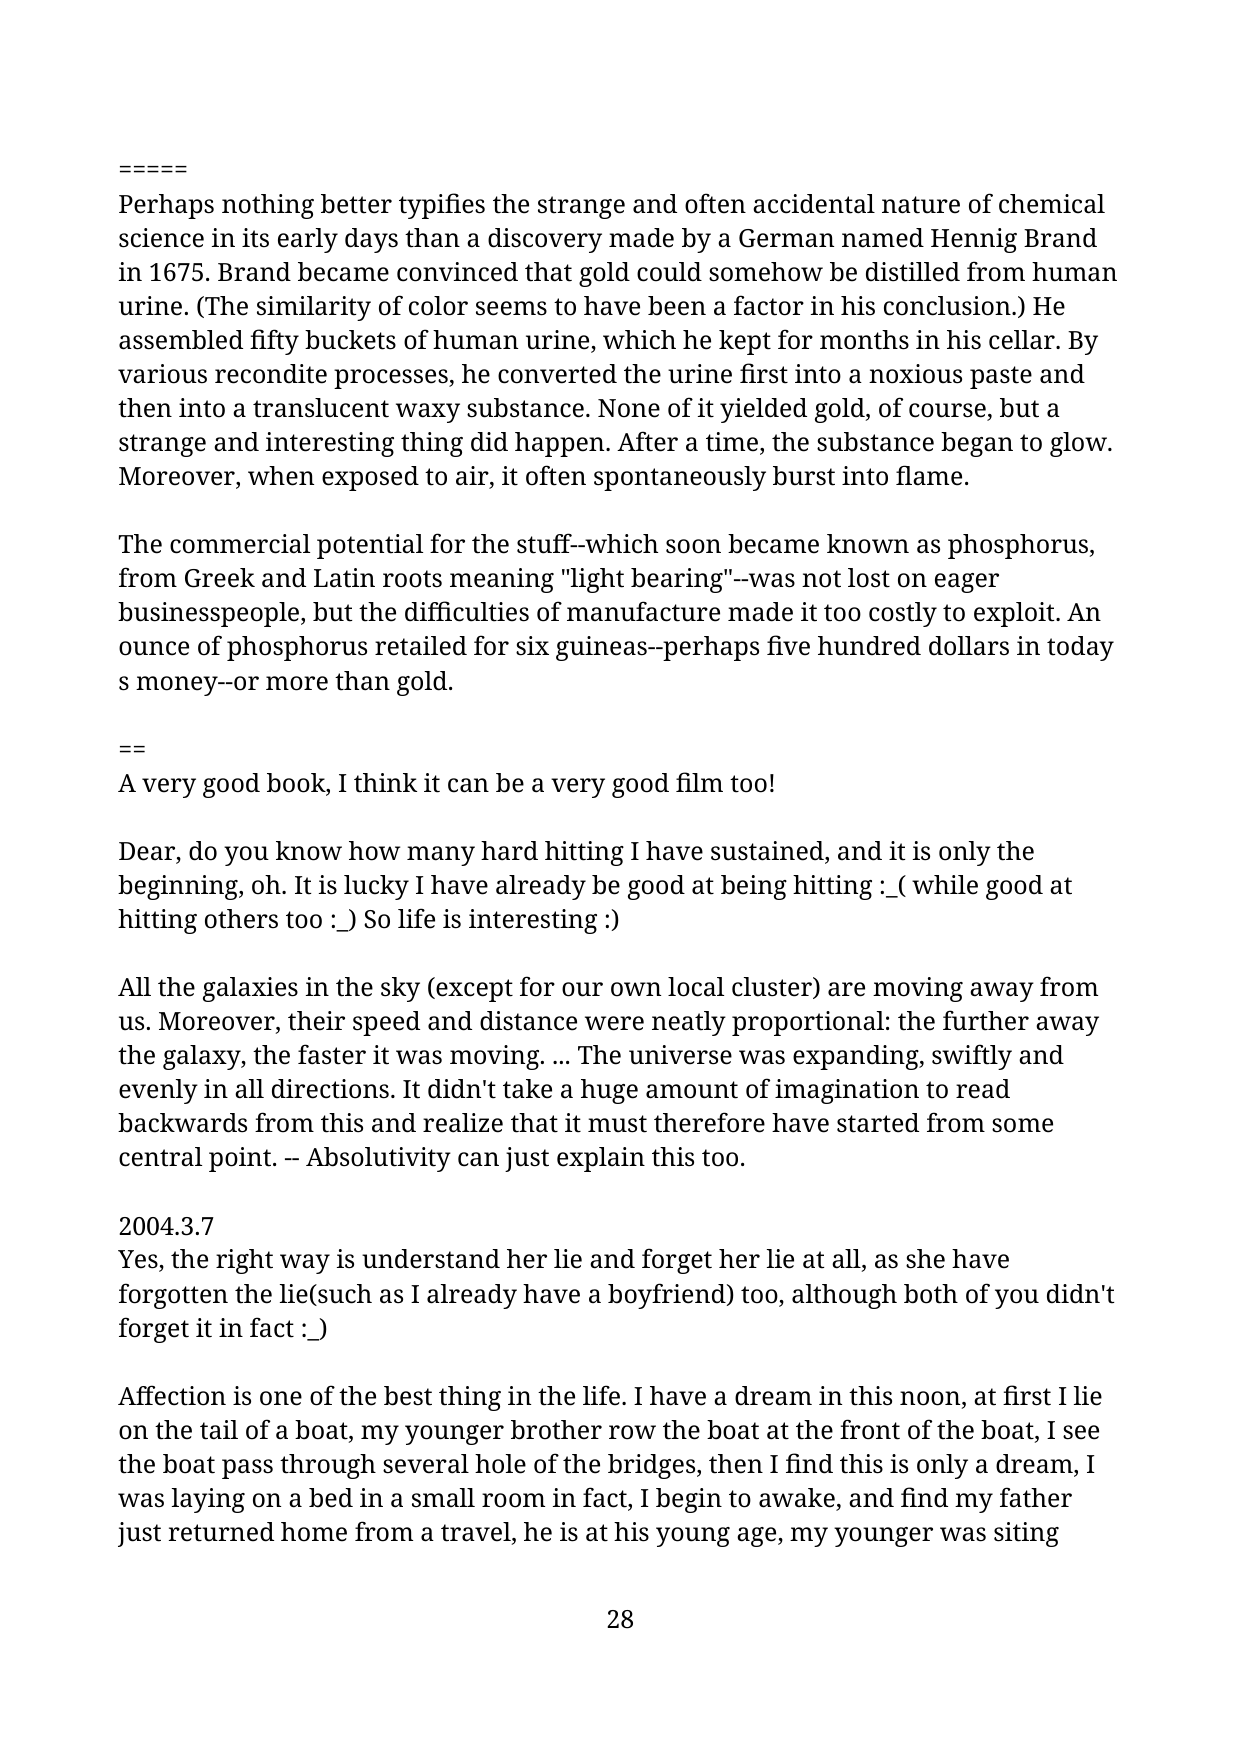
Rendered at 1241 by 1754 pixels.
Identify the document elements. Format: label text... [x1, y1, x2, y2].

text Yes, the right way is understand her lie and forget her lie at all, as she have forgotten the lie(such as I already have a boyfriend) too, although both of you didn't forget it in fact :_) [118, 1242, 1122, 1344]
text Affection is one of the best thing in the life. I have a dream in this noon, at first I lie on the tail of a boat, my younger brother row the boat at the front of the boat, I see the boat pass through several hole of the bridges, then I find this is only a dream, I was laying on a bed in a small room in fact, I begin to awake, and find my father just returned home from a travel, he is at his young age, my younger was siting [118, 1378, 1122, 1549]
text The commercial potential for the stuff--which soon became known as phosphorus, from Greek and Latin roots meaning "light bearing"--was not lost on eager businesspeople, but the difficulties of manufacture made it too costly to exploit. An ounce of phosphorus retailed for six guineas--perhaps five hundred dollars in today s money--or more than gold. [118, 527, 1122, 697]
text Dear, do you know how many hard hitting I have sustained, and it is only the beginning, oh. It is lucky I have already be good at being hitting :_( while good at hitting others too :_) So life is interesting :) [118, 833, 1122, 936]
text A very good book, I think it can be a very good film too! [118, 765, 1122, 799]
text All the galaxies in the sky (except for our own local cluster) are moving away from us. Moreover, their speed and distance were neatly proportional: the further away the galaxy, the faster it was moving. ... The universe was expanding, swiftly and evenly in all directions. It didn't take a huge amount of imagination to read backwards from this and realize that it must therefore have started from some central point. -- Absolutivity can just explain this too. [118, 970, 1122, 1174]
text Perhaps nothing better typifies the strange and often accidental nature of chemical science in its early days than a discovery made by a German named Hennig Brand in 1675. Brand became convinced that gold could somehow be distilled from human urine. (The similarity of color seems to have been a factor in his conclusion.) He assembled fifty buckets of human urine, which he kept for months in his cellar. By various recondite processes, he converted the urine first into a noxious paste and then into a translucent waxy substance. None of it yielded gold, of course, but a strange and interesting thing did happen. After a time, the substance began to glow. Moreover, when exposed to air, it often spontaneously burst into flame. [118, 186, 1122, 493]
text 2004.3.7 [118, 1208, 1122, 1242]
text == [118, 731, 1122, 765]
text ===== [118, 152, 1122, 186]
